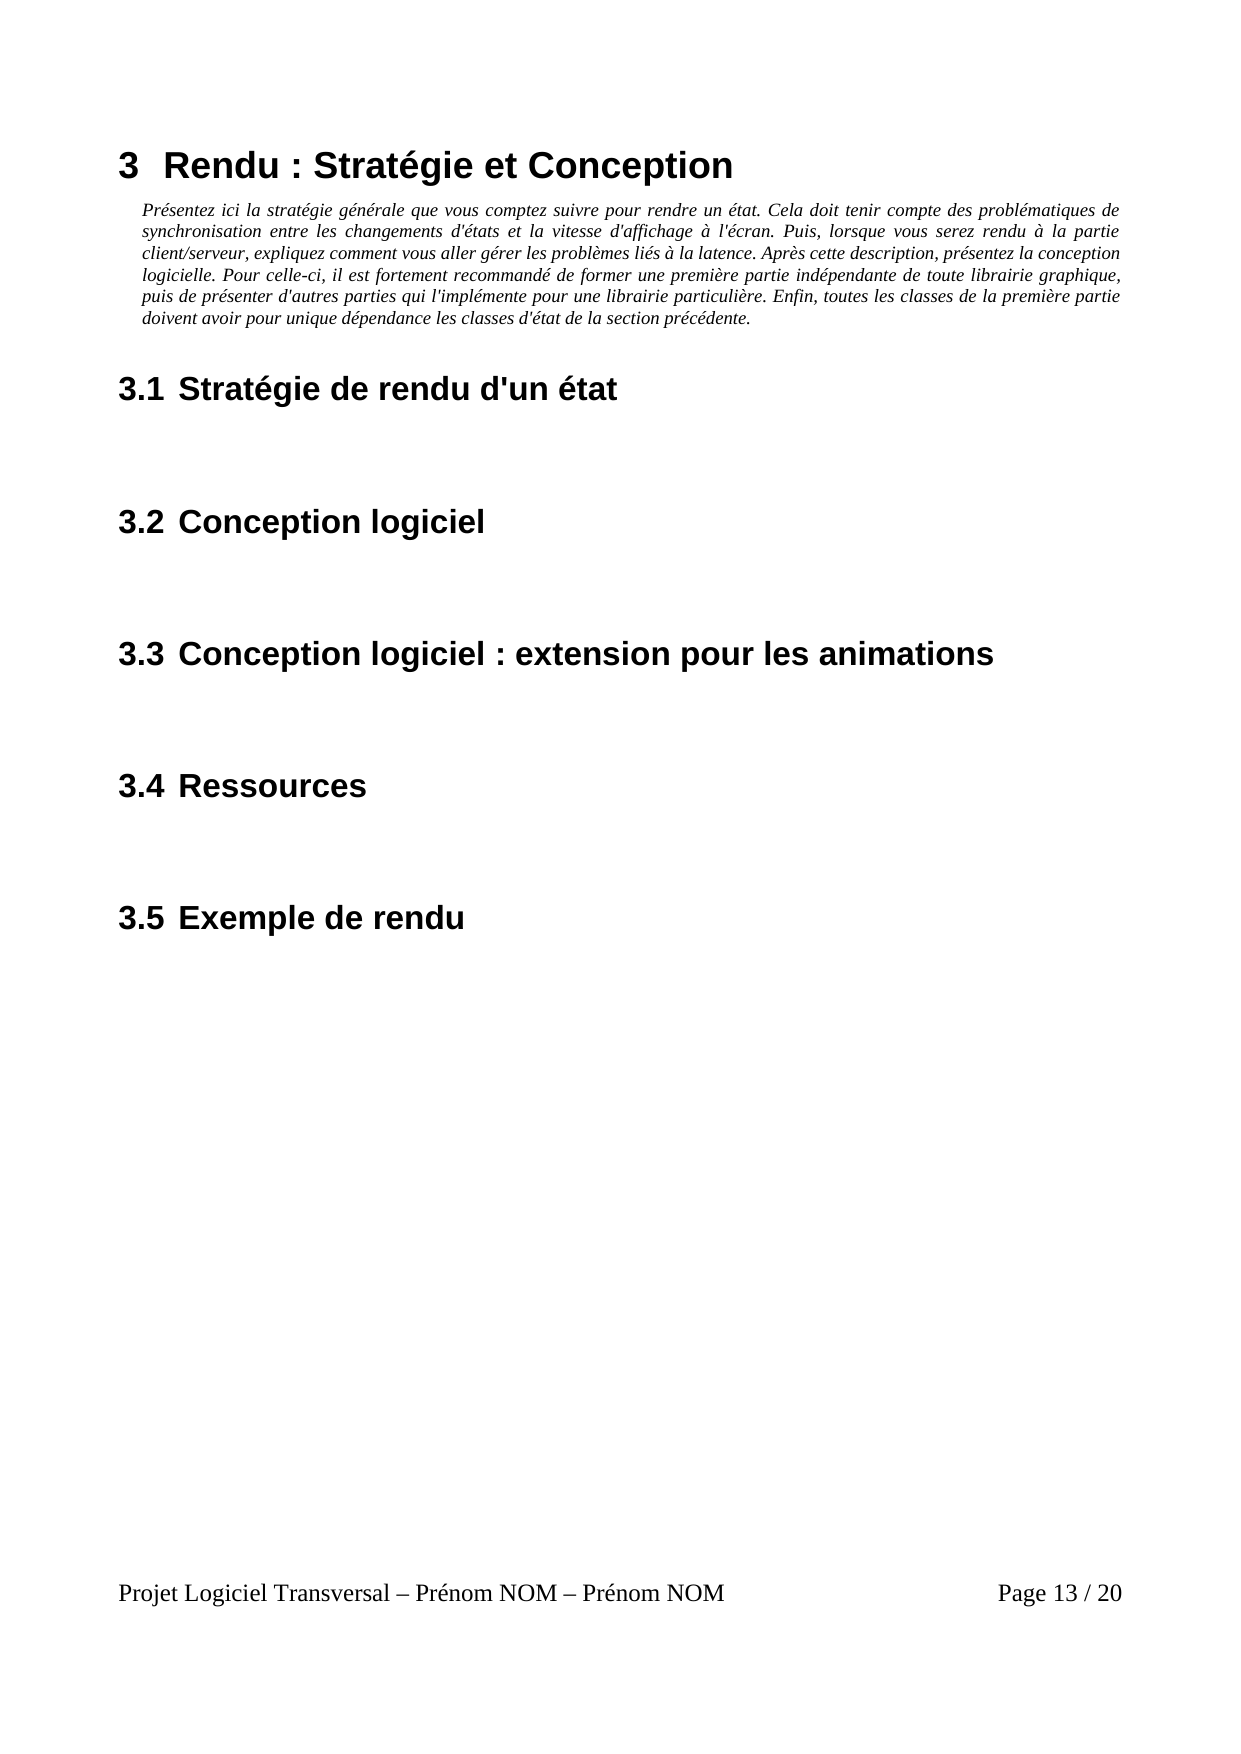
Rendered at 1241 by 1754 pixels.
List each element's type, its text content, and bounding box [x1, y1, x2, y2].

subtitle Rendu : Stratégie et Conception [118, 143, 1122, 186]
subtitle Ressources [118, 766, 1122, 804]
text Présentez ici la stratégie générale que vous comptez suivre pour rendre un état. Cela doit tenir compte des problématiques de synchronisation entre les changements d'états et la vitesse d'affichage à l'écran. Puis, lorsque vous serez rendu à la partie client/serveur, expliquez comment vous aller gérer les problèmes liés à la latence. Après cette description, présentez la conception logicielle. Pour celle-ci, il est fortement recommandé de former une première partie indépendante de toute librairie graphique, puis de présenter d'autres parties qui l'implémente pour une librairie particulière. Enfin, toutes les classes de la première partie doivent avoir pour unique dépendance les classes d'état de la section précédente. [142, 199, 1122, 328]
subtitle Exemple de rendu [118, 898, 1122, 937]
subtitle Stratégie de rendu d'un état [118, 369, 1122, 408]
subtitle Conception logiciel [118, 502, 1122, 540]
subtitle Conception logiciel : extension pour les animations [118, 634, 1122, 672]
